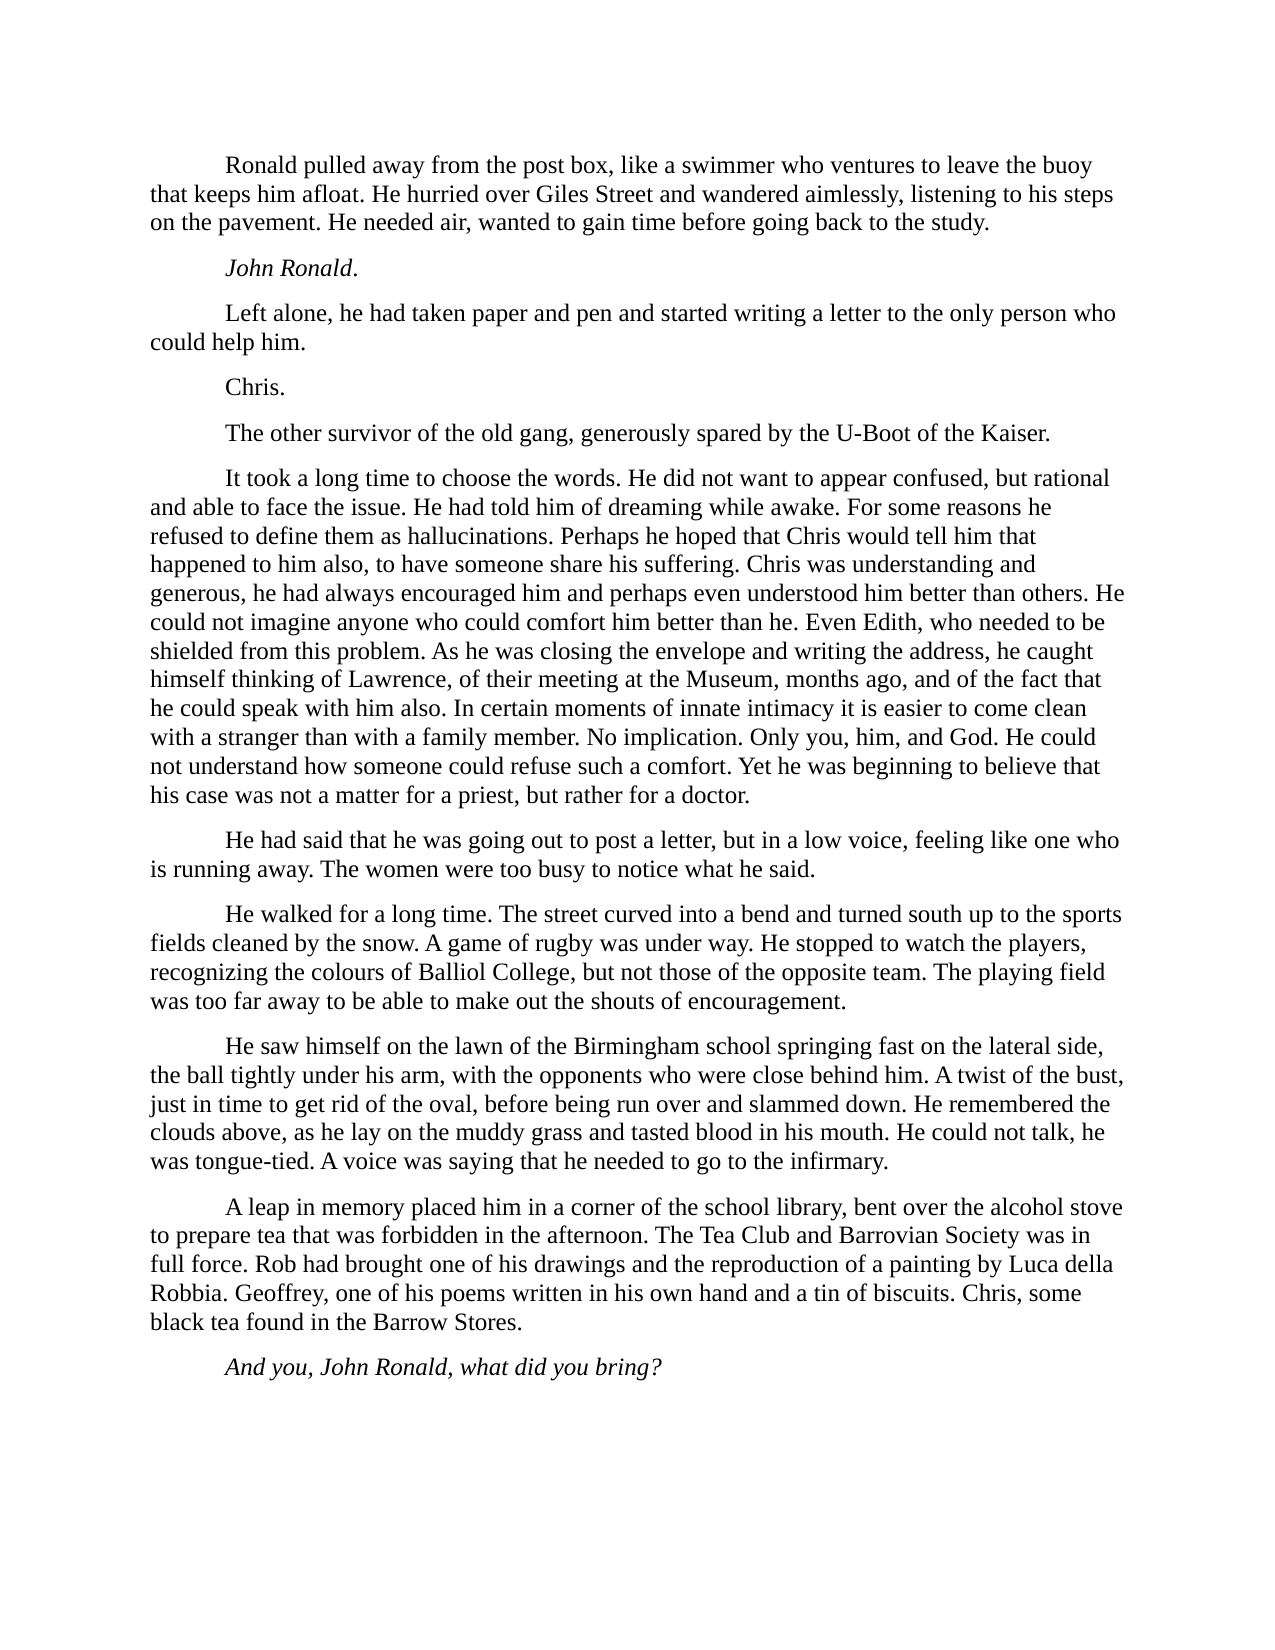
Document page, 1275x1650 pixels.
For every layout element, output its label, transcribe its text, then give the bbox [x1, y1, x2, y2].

text It took a long time to choose the words. He did not want to appear confused, but rational and able to face the issue. He had told him of dreaming while awake. For some reasons he refused to define them as hallucinations. Perhaps he hoped that Chris would tell him that happened to him also, to have someone share his suffering. Chris was understanding and generous, he had always encouraged him and perhaps even understood him better than others. He could not imagine anyone who could comfort him better than he. Even Edith, who needed to be shielded from this problem. As he was closing the envelope and writing the address, he caught himself thinking of Lawrence, of their meeting at the Museum, months ago, and of the fact that he could speak with him also. In certain moments of innate intimacy it is easier to come clean with a stranger than with a family member. No implication. Only you, him, and God. He could not understand how someone could refuse such a comfort. Yet he was beginning to believe that his case was not a matter for a priest, but rather for a doctor. [150, 463, 1125, 809]
text Chris. [150, 372, 1125, 401]
text The other survivor of the old gang, generously spared by the U-Boot of the Kaiser. [150, 418, 1125, 447]
text A leap in memory placed him in a corner of the school library, bent over the alcohol stove to prepare tea that was forbidden in the afternoon. The Tea Club and Barrovian Society was in full force. Rob had brought one of his drawings and the reproduction of a painting by Luca della Robbia. Geoffrey, one of his poems written in his own hand and a tin of biscuits. Chris, some black tea found in the Barrow Stores. [150, 1192, 1125, 1335]
text Left alone, he had taken paper and pen and started writing a letter to the only person who could help him. [150, 298, 1125, 356]
text He saw himself on the lawn of the Birmingham school springing fast on the lateral side, the ball tightly under his arm, with the opponents who were close behind him. A twist of the bust, just in time to get rid of the oval, before being run over and slammed down. He remembered the clouds above, as he lay on the muddy grass and tasted blood in his mouth. He could not talk, he was tongue-tied. A voice was saying that he needed to go to the infirmary. [150, 1031, 1125, 1175]
text He walked for a long time. The street curved into a bend and turned south up to the sports fields cleaned by the snow. A game of rugby was under way. He stopped to watch the players, recognizing the colours of Balliol College, but not those of the opposite team. The playing field was too far away to be able to make out the shouts of encouragement. [150, 899, 1125, 1014]
text And you, John Ronald, what did you bring? [150, 1352, 1125, 1381]
text John Ronald. [150, 253, 1125, 282]
text Ronald pulled away from the post box, like a swimmer who ventures to leave the buoy that keeps him afloat. He hurried over Giles Street and wandered aimlessly, listening to his steps on the pavement. He needed air, wanted to gain time before going back to the study. [150, 150, 1125, 236]
text He had said that he was going out to post a letter, but in a low voice, feeling like one who is running away. The women were too busy to notice what he said. [150, 825, 1125, 883]
